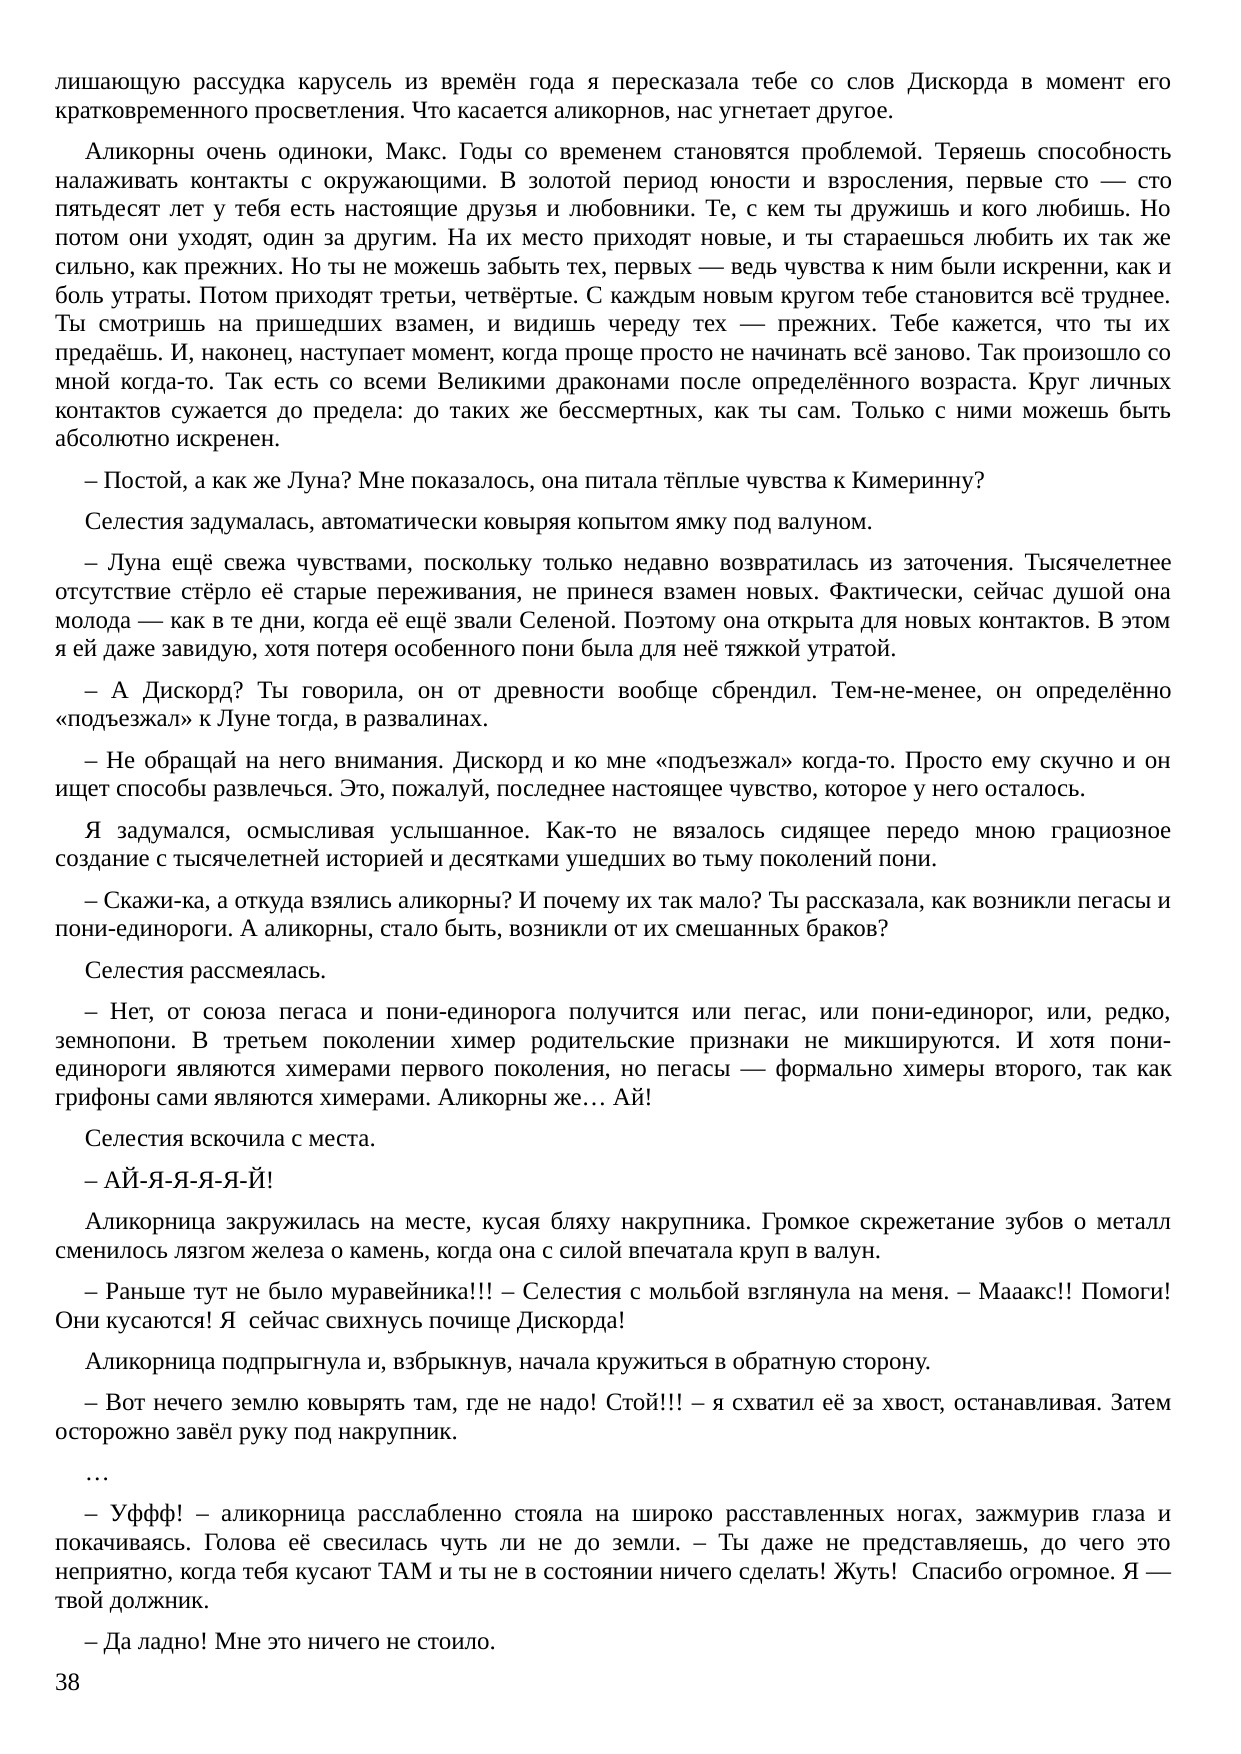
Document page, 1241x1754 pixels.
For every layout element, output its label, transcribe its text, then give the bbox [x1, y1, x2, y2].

text – Не обращай на него внимания. Дискорд и ко мне «подъезжал» когда-то. Просто ему скучно и он ищет способы развлечься. Это, пожалуй, последнее настоящее чувство, которое у него осталось. [55, 745, 1173, 802]
text Селестия рассмеялась. [55, 955, 1173, 983]
text Я задумался, осмысливая услышанное. Как-то не вязалось сидящее передо мною грациозное создание с тысячелетней историей и десятками ушедших во тьму поколений пони. [55, 815, 1173, 872]
text Аликорница подпрыгнула и, взбрыкнув, начала кружиться в обратную сторону. [55, 1346, 1173, 1375]
text … [55, 1457, 1173, 1486]
text Аликорны очень одиноки, Макс. Годы со временем становятся проблемой. Теряешь способность налаживать контакты с окружающими. В золотой период юности и взросления, первые сто — сто пятьдесят лет у тебя есть настоящие друзья и любовники. Те, с кем ты дружишь и кого любишь. Но потом они уходят, один за другим. На их место приходят новые, и ты стараешься любить их так же сильно, как прежних. Но ты не можешь забыть тех, первых — ведь чувства к ним были искренни, как и боль утраты. Потом приходят третьи, четвёртые. С каждым новым кругом тебе становится всё труднее. Ты смотришь на пришедших взамен, и видишь череду тех — прежних. Тебе кажется, что ты их предаёшь. И, наконец, наступает момент, когда проще просто не начинать всё заново. Так произошло со мной когда-то. Так есть со всеми Великими драконами после определённого возраста. Круг личных контактов сужается до предела: до таких же бессмертных, как ты сам. Только с ними можешь быть абсолютно искренен. [55, 136, 1173, 452]
text – Луна ещё свежа чувствами, поскольку только недавно возвратилась из заточения. Тысячелетнее отсутствие стёрло её старые переживания, не принеся взамен новых. Фактически, сейчас душой она молода — как в те дни, когда её ещё звали Селеной. Поэтому она открыта для новых контактов. В этом я ей даже завидую, хотя потеря особенного пони была для неё тяжкой утратой. [55, 547, 1173, 662]
text – Постой, а как же Луна? Мне показалось, она питала тёплые чувства к Кимеринну? [55, 465, 1173, 493]
text Селестия вскочила с места. [55, 1123, 1173, 1152]
text – Нет, от союза пегаса и пони-единорога получится или пегас, или пони-единорог, или, редко, земнопони. В третьем поколении химер родительские признаки не микшируются. И хотя пони-единороги являются химерами первого поколения, но пегасы — формально химеры второго, так как грифоны сами являются химерами. Аликорны же… Ай! [55, 996, 1173, 1111]
text – Скажи-ка, а откуда взялись аликорны? И почему их так мало? Ты рассказала, как возникли пегасы и пони-единороги. А аликорны, стало быть, возникли от их смешанных браков? [55, 885, 1173, 942]
text – АЙ-Я-Я-Я-Я-Й! [55, 1165, 1173, 1193]
text – Раньше тут не было муравейника!!! – Селестия с мольбой взглянула на меня. – Мааакс!! Помоги! Они кусаются! Я сейчас свихнусь почище Дискорда! [55, 1276, 1173, 1333]
text лишающую рассудка карусель из времён года я пересказала тебе со слов Дискорда в момент его кратковременного просветления. Что касается аликорнов, нас угнетает другое. [55, 66, 1173, 123]
text Аликорница закружилась на месте, кусая бляху накрупника. Громкое скрежетание зубов о металл сменилось лязгом железа о камень, когда она с силой впечатала круп в валун. [55, 1206, 1173, 1263]
text Селестия задумалась, автоматически ковыряя копытом ямку под валуном. [55, 506, 1173, 535]
text – Уффф! – аликорница расслабленно стояла на широко расставленных ногах, зажмурив глаза и покачиваясь. Голова её свесилась чуть ли не до земли. – Ты даже не представляешь, до чего это неприятно, когда тебя кусают ТАМ и ты не в состоянии ничего сделать! Жуть! Спасибо огромное. Я — твой должник. [55, 1498, 1173, 1613]
text – Да ладно! Мне это ничего не стоило. [55, 1626, 1173, 1655]
text – Вот нечего землю ковырять там, где не надо! Стой!!! – я схватил её за хвост, останавливая. Затем осторожно завёл руку под накрупник. [55, 1387, 1173, 1445]
text – А Дискорд? Ты говорила, он от древности вообще сбрендил. Тем-не-менее, он определённо «подъезжал» к Луне тогда, в развалинах. [55, 675, 1173, 732]
